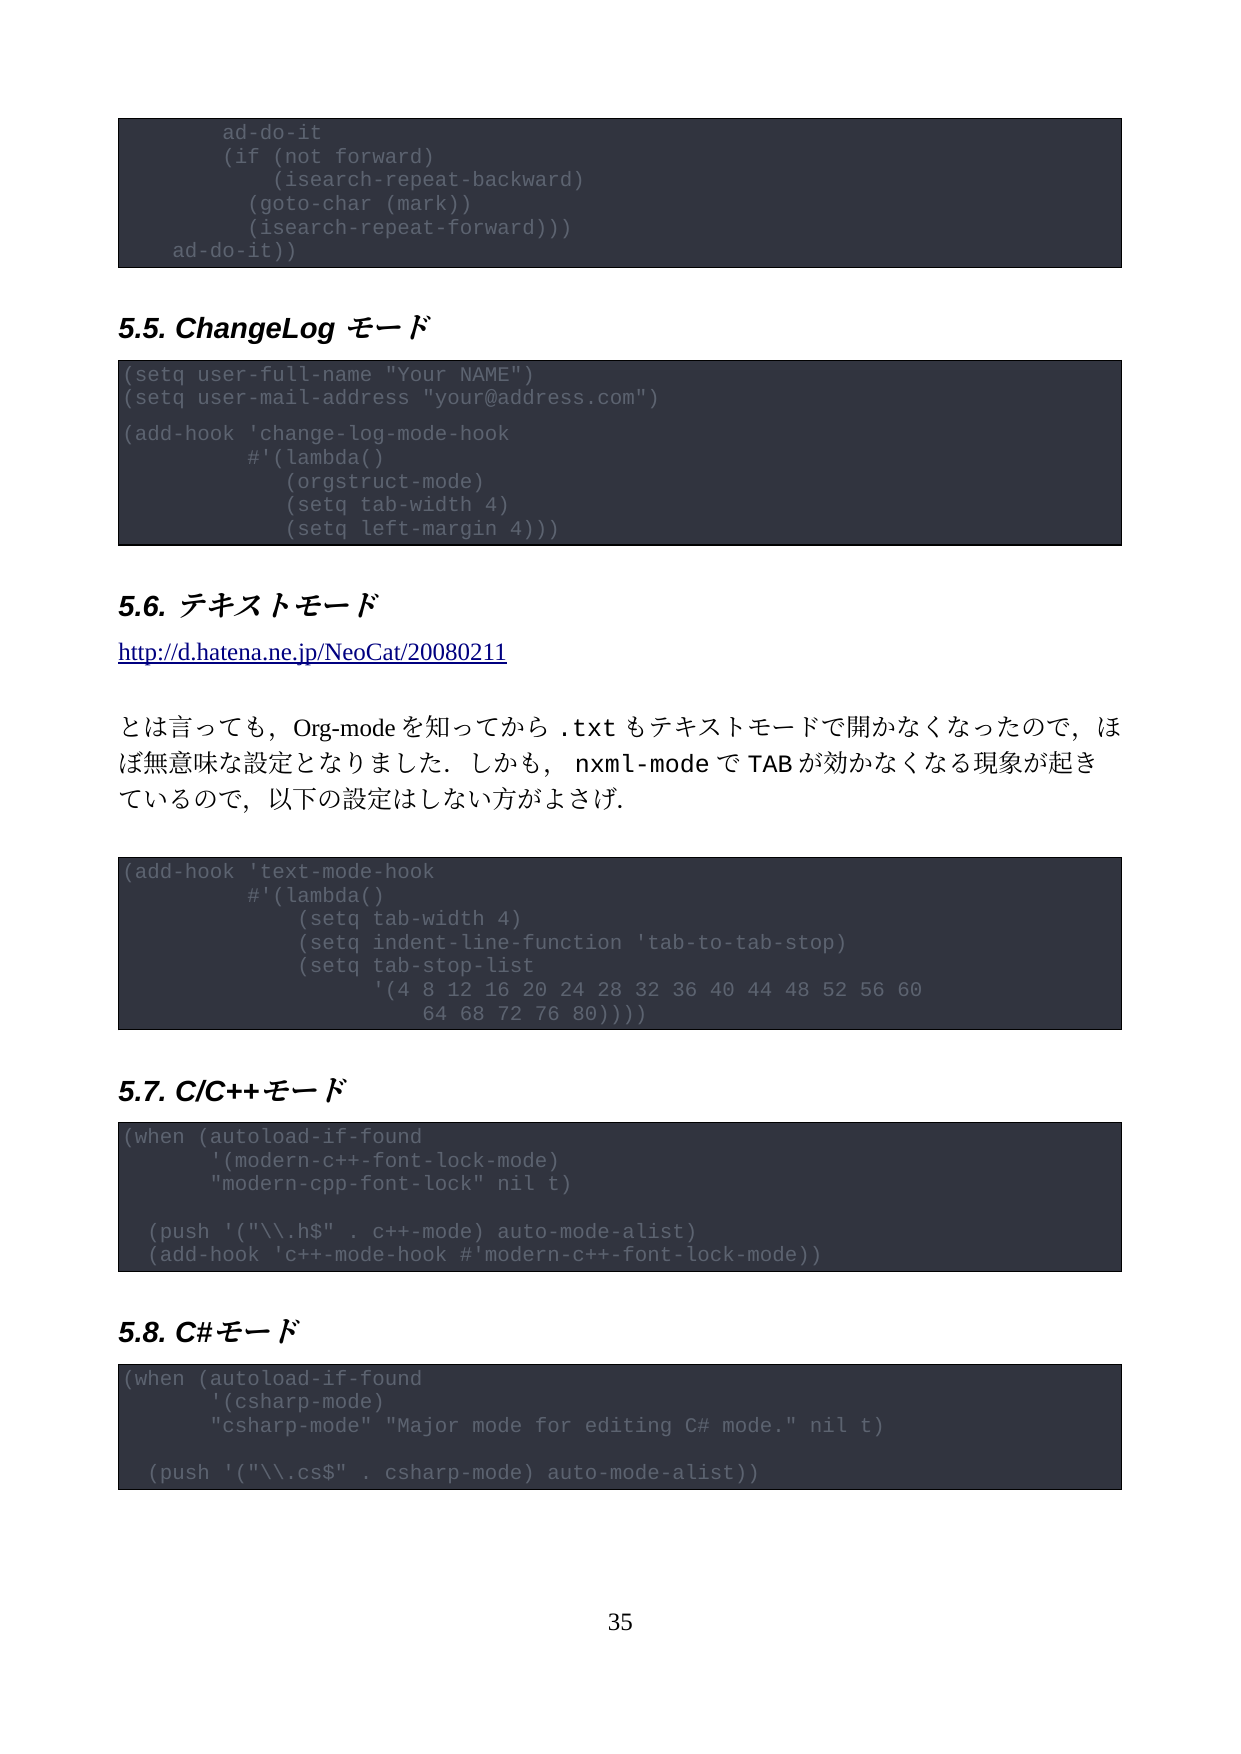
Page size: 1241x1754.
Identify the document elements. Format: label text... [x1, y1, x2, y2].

subtitle C#モード [118, 1309, 1122, 1351]
text (if (not forward) [119, 142, 1121, 165]
text http://d.hatena.ne.jp/NeoCat/20080211 [118, 637, 1122, 695]
text (setq user-mail-address "your@address.com") [119, 383, 1121, 411]
text ad-do-it)) [119, 236, 1121, 267]
text ad-do-it [119, 119, 1121, 142]
text (push '("\\.cs$" . csharp-mode) auto-mode-alist)) [119, 1458, 1121, 1489]
text '(csharp-mode) [119, 1387, 1121, 1411]
subtitle テキストモード [118, 583, 1122, 625]
subtitle ChangeLog モード [118, 305, 1122, 347]
text (setq indent-line-function 'tab-to-tab-stop) [119, 928, 1121, 952]
text (isearch-repeat-backward) [119, 165, 1121, 189]
text (setq left-margin 4))) [119, 514, 1121, 544]
text 64 68 72 76 80)))) [119, 999, 1121, 1029]
text (add-hook 'change-log-mode-hook [119, 419, 1121, 443]
text (setq tab-stop-list [119, 952, 1121, 975]
subtitle C/C++モード [118, 1068, 1122, 1110]
text (add-hook 'c++-mode-hook #'modern-c++-font-lock-mode)) [119, 1240, 1121, 1271]
text #'(lambda() [119, 881, 1121, 904]
text "modern-cpp-font-lock" nil t) [119, 1169, 1121, 1193]
text (when (autoload-if-found [119, 1365, 1121, 1387]
text (push '("\\.h$" . c++-mode) auto-mode-alist) [119, 1217, 1121, 1240]
text とは言っても，Org-modeを知ってから .txt もテキストモードで開かなくなったので，ほぼ無意味な設定となりました．しかも， nxml-mode で TAB が効かなくなる現象が起きているので，以下の設定はしない方がよさげ． [118, 707, 1122, 844]
text (add-hook 'text-mode-hook [119, 858, 1121, 881]
text '(4 8 12 16 20 24 28 32 36 40 44 48 52 56 60 [119, 975, 1121, 999]
text (isearch-repeat-forward))) [119, 213, 1121, 236]
text (goto-char (mark)) [119, 189, 1121, 213]
text (setq tab-width 4) [119, 490, 1121, 514]
text (orgstruct-mode) [119, 467, 1121, 490]
text '(modern-c++-font-lock-mode) [119, 1146, 1121, 1169]
text #'(lambda() [119, 443, 1121, 467]
text (setq tab-width 4) [119, 904, 1121, 928]
text (setq user-full-name "Your NAME") [119, 361, 1121, 383]
text "csharp-mode" "Major mode for editing C# mode." nil t) [119, 1411, 1121, 1435]
text (when (autoload-if-found [119, 1123, 1121, 1146]
